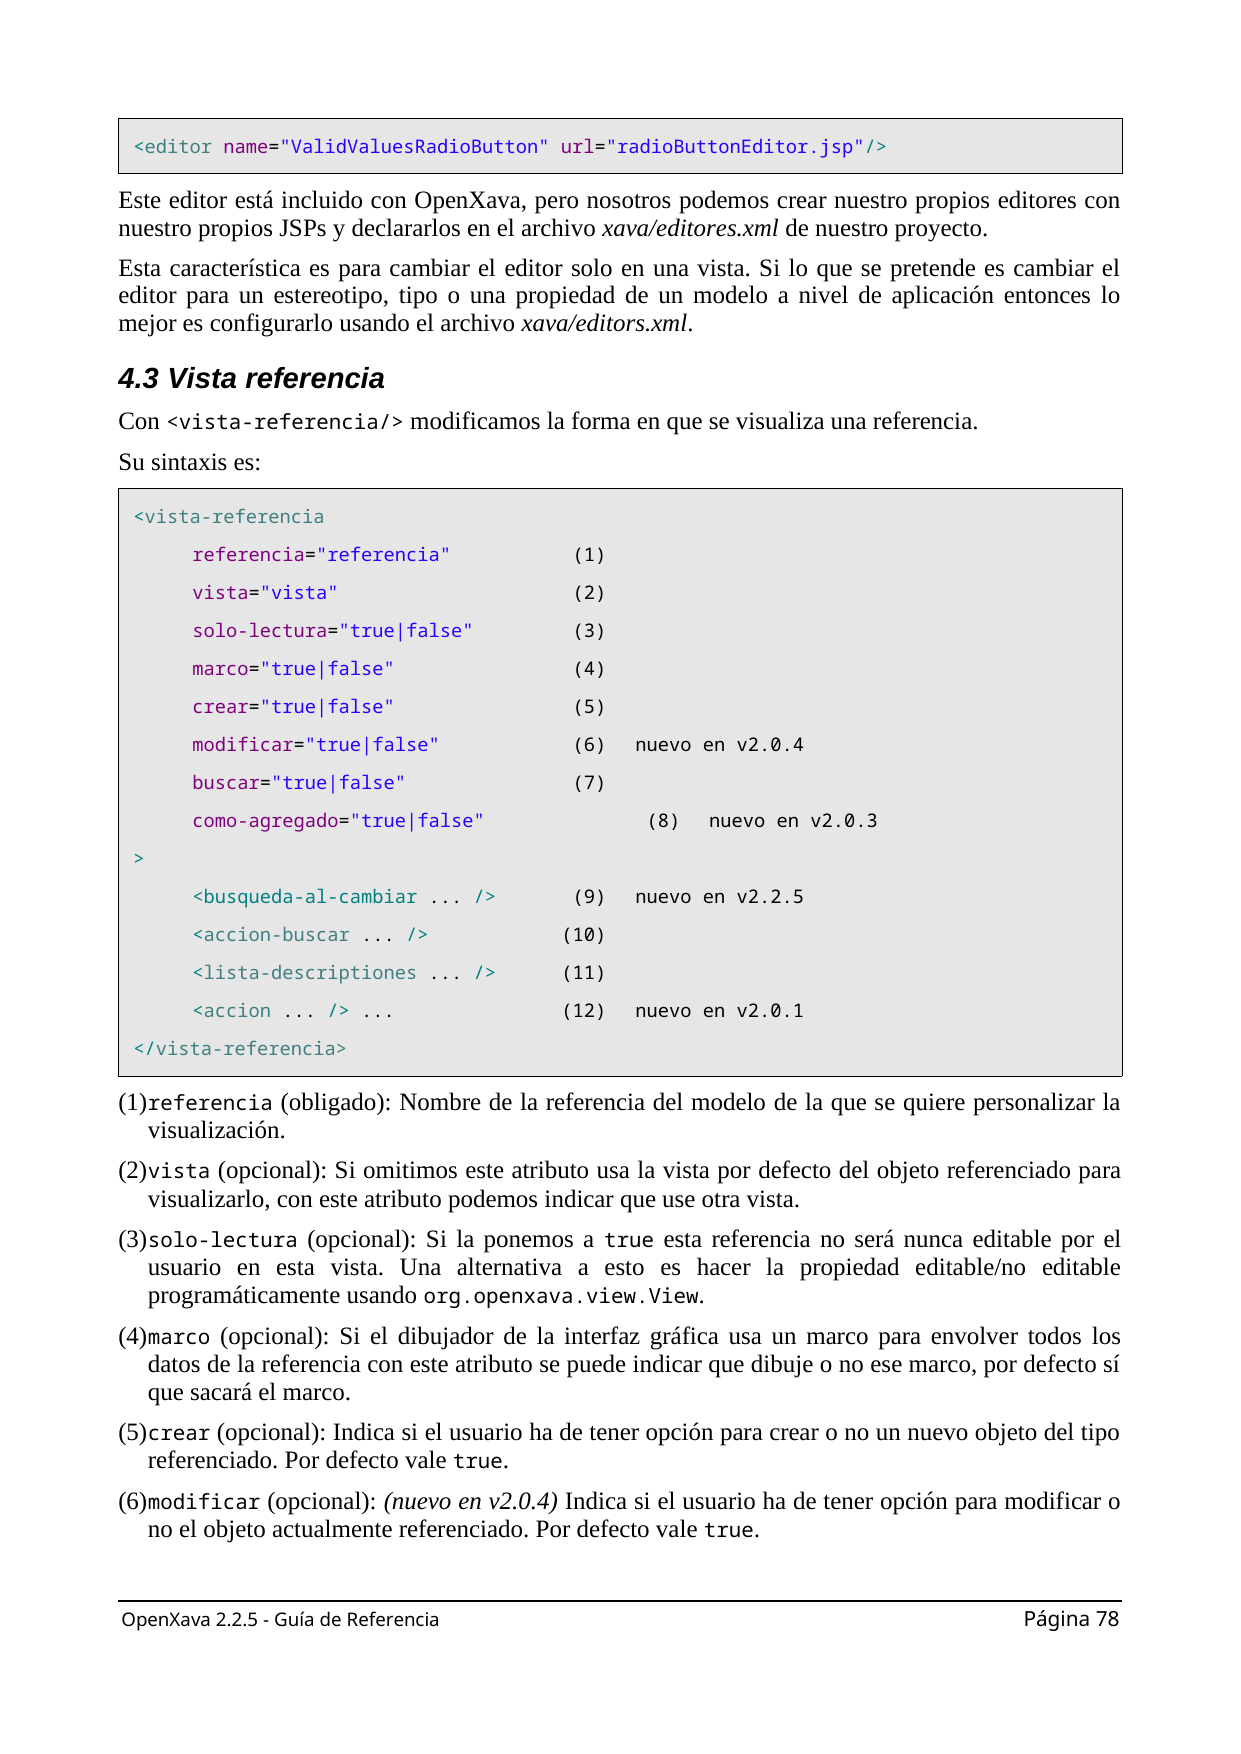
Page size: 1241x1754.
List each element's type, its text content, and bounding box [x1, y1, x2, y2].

list vista (opcional): Si omitimos este atributo usa la vista por defecto del objeto referenciado para visualizarlo, con este atributo podemos indicar que use otra vista. [118, 1157, 1122, 1213]
text crear="true|false" (5) [119, 678, 1122, 716]
text Su sintaxis es: [118, 448, 1122, 476]
text </vista-referencia> [119, 1020, 1122, 1076]
text marco="true|false" (4) [119, 640, 1122, 678]
text <accion ... /> ... (12) nuevo en v2.0.1 [119, 982, 1122, 1020]
text como-agregado="true|false" (8) nuevo en v2.0.3 [119, 792, 1122, 830]
text <busqueda-al-cambiar ... /> (9) nuevo en v2.2.5 [119, 868, 1122, 906]
text <lista-descriptiones ... /> (11) [119, 944, 1122, 982]
text buscar="true|false" (7) [119, 754, 1122, 792]
text > [119, 830, 1122, 868]
list marco (opcional): Si el dibujador de la interfaz gráfica usa un marco para envolver todos los datos de la referencia con este atributo se puede indicar que dibuje o no ese marco, por defecto sí que sacará el marco. [118, 1322, 1122, 1405]
text <vista-referencia [119, 489, 1122, 526]
list modificar (opcional): (nuevo en v2.0.4) Indica si el usuario ha de tener opción para modificar o no el objeto actualmente referenciado. Por defecto vale true. [118, 1487, 1122, 1543]
list crear (opcional): Indica si el usuario ha de tener opción para crear o no un nuevo objeto del tipo referenciado. Por defecto vale true. [118, 1418, 1122, 1474]
text Con <vista-referencia/> modificamos la forma en que se visualiza una referencia. [118, 407, 1122, 435]
text <editor name="ValidValuesRadioButton" url="radioButtonEditor.jsp"/> [119, 119, 1122, 173]
text Esta característica es para cambiar el editor solo en una vista. Si lo que se pretende es cambiar el editor para un estereotipo, tipo o una propiedad de un modelo a nivel de aplicación entonces lo mejor es configurarlo usando el archivo xava/editors.xml. [118, 254, 1122, 337]
list referencia (obligado): Nombre de la referencia del modelo de la que se quiere personalizar la visualización. [118, 1088, 1122, 1144]
text Este editor está incluido con OpenXava, pero nosotros podemos crear nuestro propios editores con nuestro propios JSPs y declararlos en el archivo xava/editores.xml de nuestro proyecto. [118, 186, 1122, 241]
text <accion-buscar ... /> (10) [119, 906, 1122, 944]
text modificar="true|false" (6) nuevo en v2.0.4 [119, 716, 1122, 754]
subtitle Vista referencia [118, 362, 1122, 395]
text vista="vista" (2) [119, 564, 1122, 602]
text solo-lectura="true|false" (3) [119, 602, 1122, 640]
list solo-lectura (opcional): Si la ponemos a true esta referencia no será nunca editable por el usuario en esta vista. Una alternativa a esto es hacer la propiedad editable/no editable programáticamente usando org.openxava.view.View. [118, 1225, 1122, 1309]
text referencia="referencia" (1) [119, 526, 1122, 564]
